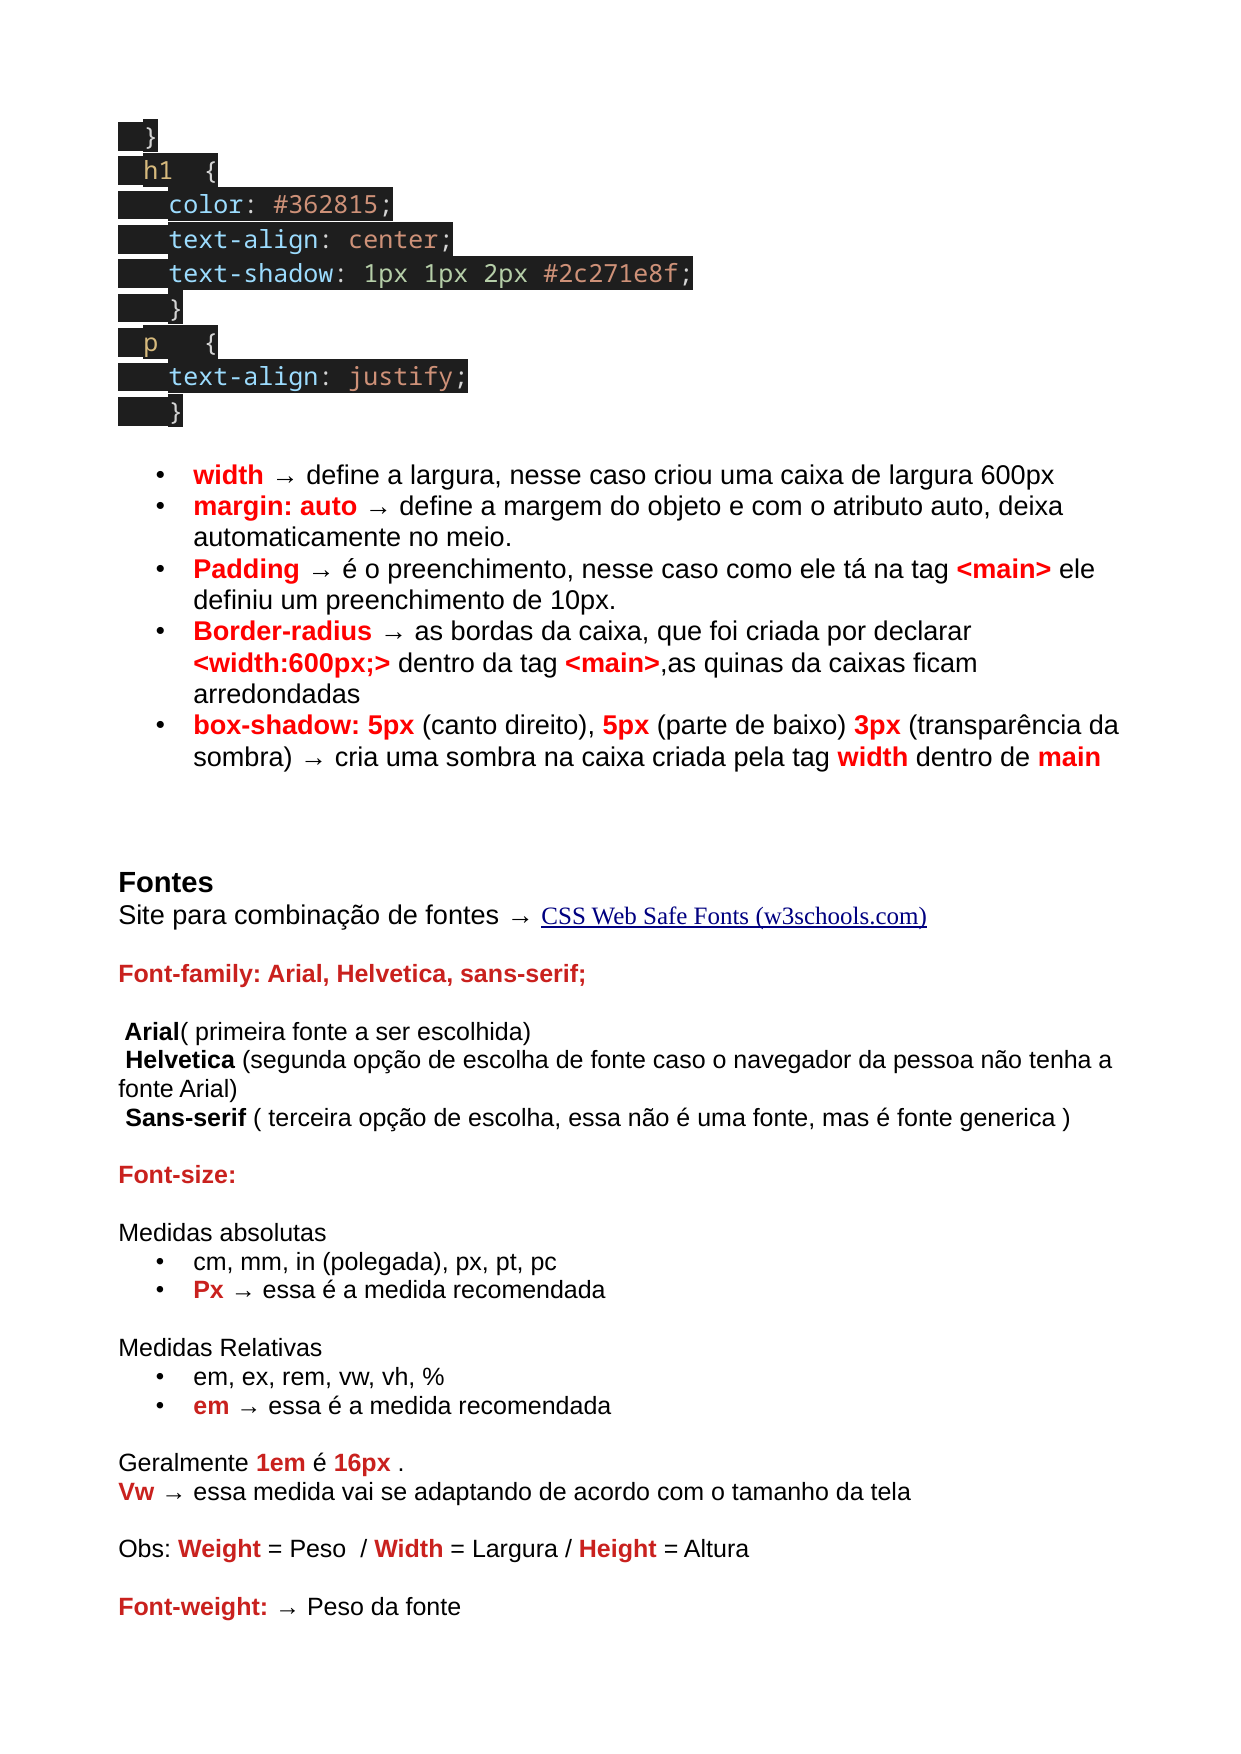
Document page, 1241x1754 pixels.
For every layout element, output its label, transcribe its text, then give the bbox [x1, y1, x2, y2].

list em, ex, rem, vw, vh, % [156, 1362, 1122, 1391]
text Obs: Weight = Peso / Width = Largura / Height = Altura [118, 1534, 1122, 1563]
text Vw → essa medida vai se adaptando de acordo com o tamanho da tela [118, 1477, 1122, 1506]
text text-align: justify; [118, 359, 1122, 393]
text Arial( primeira fonte a ser escolhida) [118, 1017, 1122, 1045]
text Sans-serif ( terceira opção de escolha, essa não é uma fonte, mas é fonte generica ) [118, 1103, 1122, 1132]
text h1 { [118, 152, 1122, 187]
list em → essa é a medida recomendada [156, 1391, 1122, 1419]
text Font-weight: → Peso da fonte [118, 1592, 1122, 1621]
text Helvetica (segunda opção de escolha de fonte caso o navegador da pessoa não tenha a fonte Arial) [118, 1045, 1122, 1103]
text Medidas Relativas [118, 1333, 1122, 1362]
text text-shadow: 1px 1px 2px #2c271e8f; [118, 256, 1122, 290]
list Px → essa é a medida recomendada [156, 1275, 1122, 1304]
list Padding → é o preenchimento, nesse caso como ele tá na tag <main> ele definiu um preenchimento de 10px. [156, 553, 1122, 615]
text Site para combinação de fontes → CSS Web Safe Fonts (w3schools.com) [118, 899, 1122, 930]
text Fontes [118, 866, 1122, 899]
list cm, mm, in (polegada), px, pt, pc [156, 1247, 1122, 1275]
list margin: auto → define a margem do objeto e com o atributo auto, deixa automaticamente no meio. [156, 490, 1122, 553]
text text-align: center; [118, 221, 1122, 256]
text Geralmente 1em é 16px . [118, 1448, 1122, 1477]
text } [118, 393, 1122, 427]
text } [118, 290, 1122, 324]
text Font-size: [118, 1160, 1122, 1218]
list Border-radius → as bordas da caixa, que foi criada por declarar <width:600px;> dentro da tag <main>,as quinas da caixas ficam arredondadas [156, 615, 1122, 709]
text Font-family: Arial, Helvetica, sans-serif; [118, 959, 1122, 1017]
text color: #362815; [118, 187, 1122, 221]
text } [118, 118, 1122, 152]
text Medidas absolutas [118, 1218, 1122, 1247]
text p { [118, 324, 1122, 359]
list width → define a largura, nesse caso criou uma caixa de largura 600px [156, 459, 1122, 490]
list box-shadow: 5px (canto direito), 5px (parte de baixo) 3px (transparência da sombra) → cria uma sombra na caixa criada pela tag width dentro de main [156, 709, 1122, 772]
